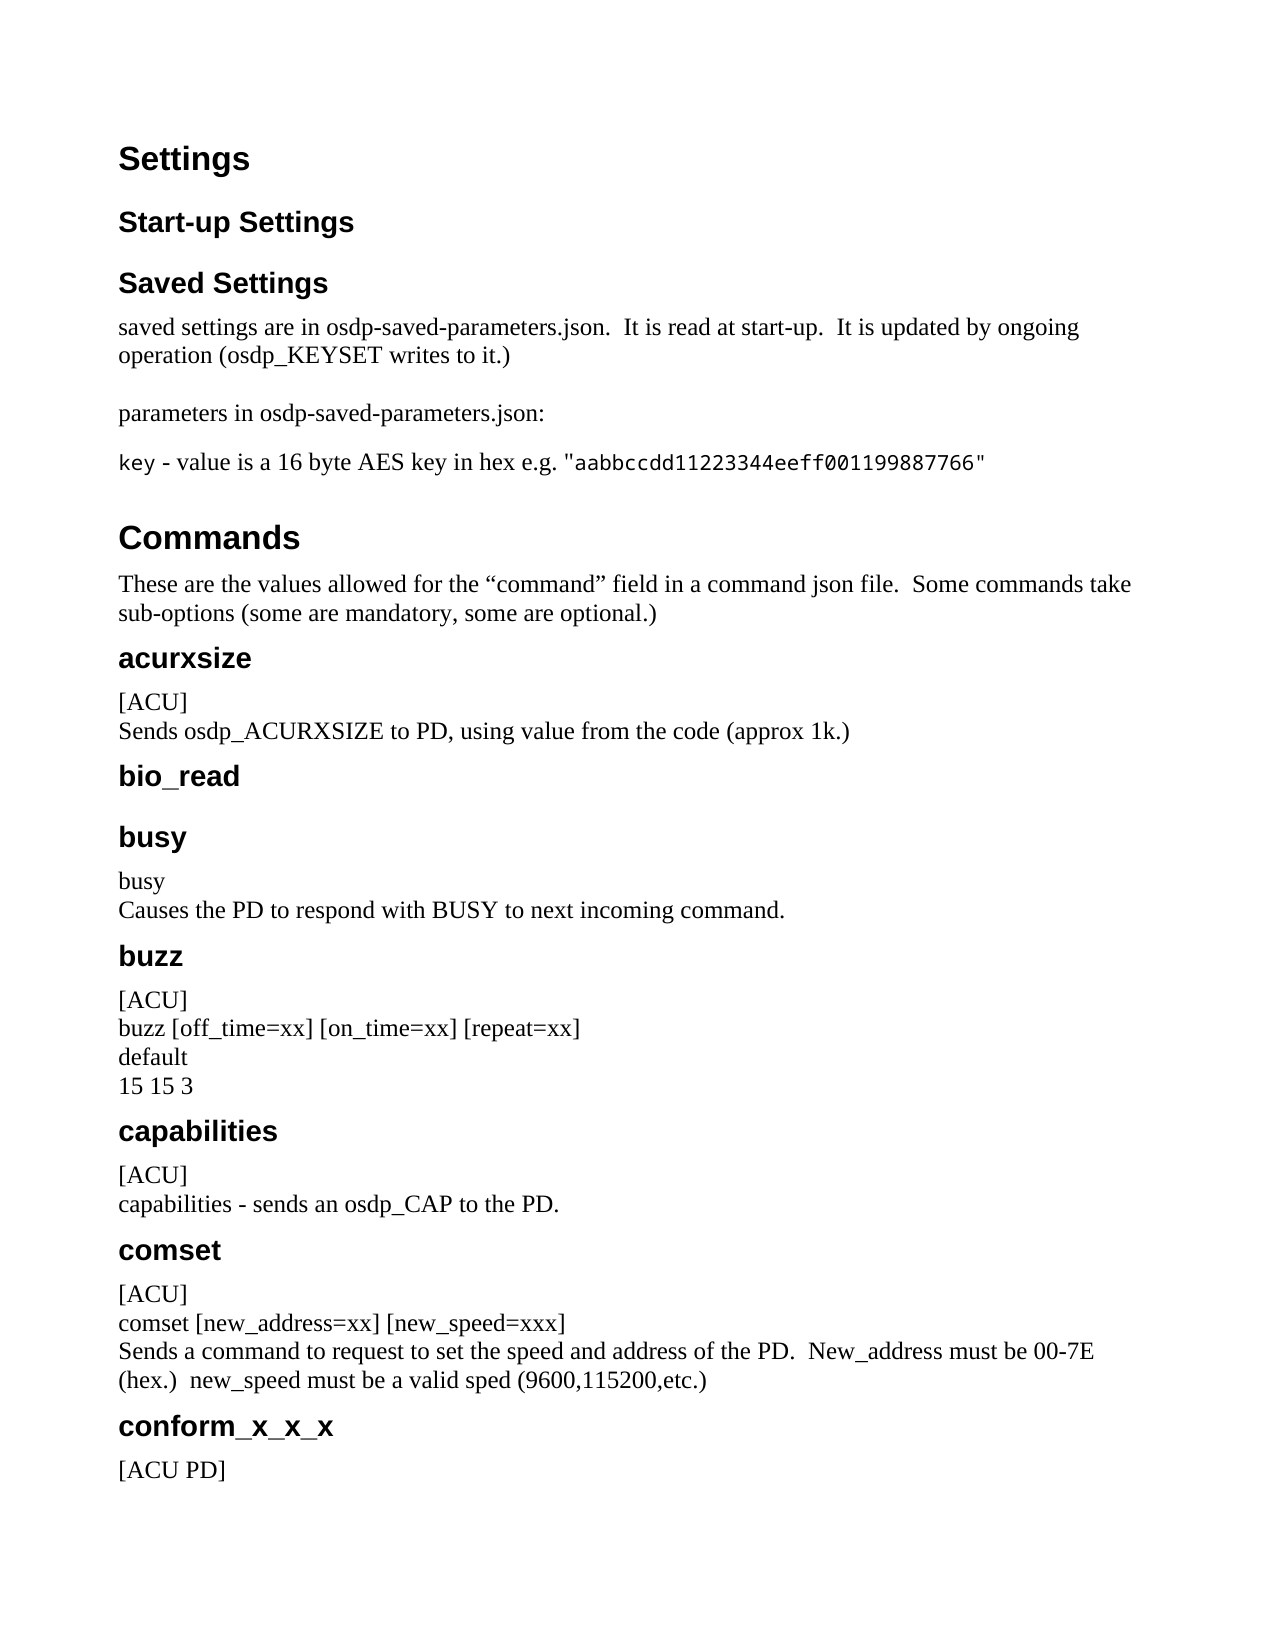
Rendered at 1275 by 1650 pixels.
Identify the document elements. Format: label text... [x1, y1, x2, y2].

text comset [new_address=xx] [new_speed=xxx] [118, 1308, 1157, 1336]
text capabilities - sends an osdp_CAP to the PD. [118, 1189, 1157, 1218]
text 15 15 3 [118, 1071, 1157, 1100]
text saved settings are in osdp-saved-parameters.json. It is read at start-up. It is updated by ongoing operation (osdp_KEYSET writes to it.) [118, 312, 1157, 369]
text [ACU] [118, 1279, 1157, 1308]
text default [118, 1042, 1157, 1071]
text Sends osdp_ACURXSIZE to PD, using value from the code (approx 1k.) [118, 716, 1157, 745]
subtitle conform_x_x_x [118, 1408, 1157, 1442]
subtitle capabilities [118, 1114, 1157, 1148]
subtitle acurxsize [118, 641, 1157, 675]
text busy [118, 866, 1157, 895]
subtitle buzz [118, 938, 1157, 972]
text [ACU PD] [118, 1455, 1157, 1483]
text [ACU] [118, 1161, 1157, 1189]
text Sends a command to request to set the speed and address of the PD. New_address must be 00-7E (hex.) new_speed must be a valid sped (9600,115200,etc.) [118, 1336, 1157, 1394]
subtitle bio_read [118, 759, 1157, 793]
text [ACU] [118, 985, 1157, 1013]
subtitle Settings [118, 139, 1157, 178]
subtitle Saved Settings [118, 266, 1157, 299]
text buzz [off_time=xx] [on_time=xx] [repeat=xx] [118, 1013, 1157, 1042]
text Causes the PD to respond with BUSY to next incoming command. [118, 895, 1157, 924]
text key - value is a 16 byte AES key in hex e.g. "aabbccdd11223344eeff001199887766" [118, 447, 1157, 477]
subtitle comset [118, 1233, 1157, 1266]
subtitle Start-up Settings [118, 205, 1157, 238]
text parameters in osdp-saved-parameters.json: [118, 398, 1157, 427]
subtitle Commands [118, 518, 1157, 556]
subtitle busy [118, 820, 1157, 854]
text These are the values allowed for the “command” field in a command json file. Some commands take sub-options (some are mandatory, some are optional.) [118, 569, 1157, 626]
text [ACU] [118, 687, 1157, 716]
